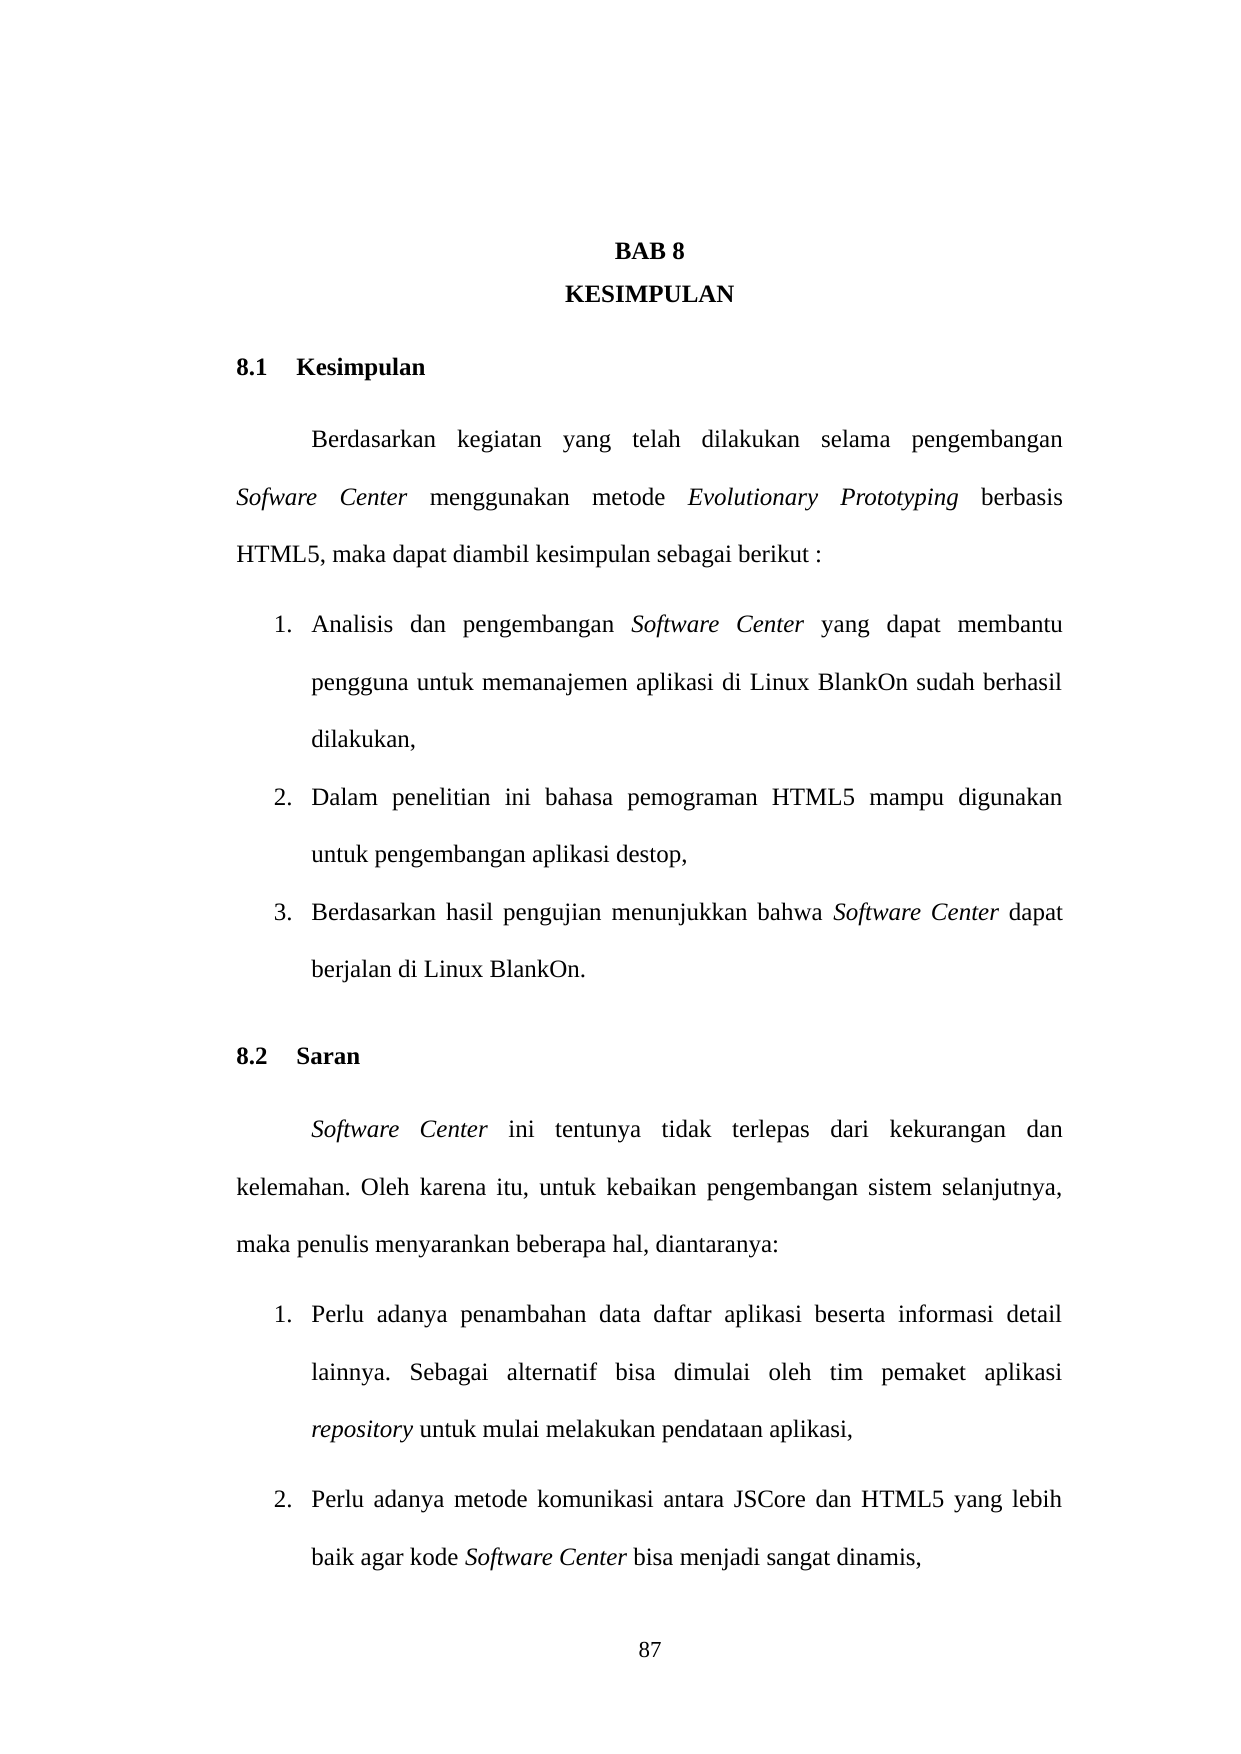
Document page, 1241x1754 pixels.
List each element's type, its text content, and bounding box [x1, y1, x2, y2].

list Berdasarkan hasil pengujian menunjukkan bahwa Software Center dapat berjalan di Linux BlankOn. [274, 897, 1063, 983]
list Dalam penelitian ini bahasa pemograman HTML5 mampu digunakan untuk pengembangan aplikasi destop, [274, 782, 1063, 868]
list Analisis dan pengembangan Software Center yang dapat membantu pengguna untuk memanajemen aplikasi di Linux BlankOn sudah berhasil dilakukan, [274, 609, 1063, 753]
list Perlu adanya metode komunikasi antara JSCore dan HTML5 yang lebih baik agar kode Software Center bisa menjadi sangat dinamis, [274, 1484, 1063, 1570]
text Software Center ini tentunya tidak terlepas dari kekurangan dan kelemahan. Oleh karena itu, untuk kebaikan pengembangan sistem selanjutnya, maka penulis menyarankan beberapa hal, diantaranya: [236, 1114, 1063, 1258]
subtitle Kesimpulan [236, 352, 1063, 381]
text Berdasarkan kegiatan yang telah dilakukan selama pengembangan Sofware Center menggunakan metode Evolutionary Prototyping berbasis HTML5, maka dapat diambil kesimpulan sebagai berikut : [236, 424, 1063, 568]
list Perlu adanya penambahan data daftar aplikasi beserta informasi detail lainnya. Sebagai alternatif bisa dimulai oleh tim pemaket aplikasi repository untuk mulai melakukan pendataan aplikasi, [274, 1299, 1063, 1443]
subtitle Saran [236, 1041, 1063, 1070]
subtitle Kesimpulan [236, 236, 1063, 308]
